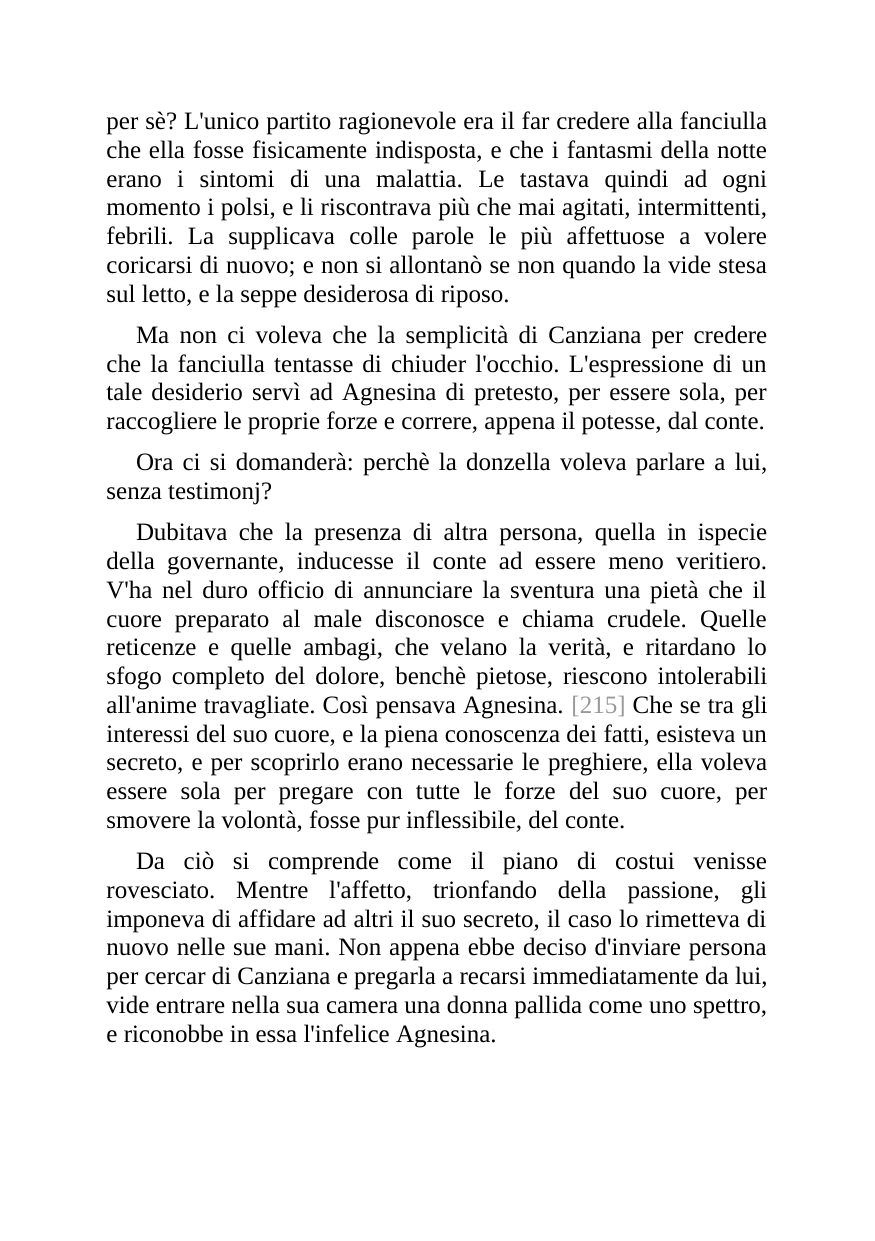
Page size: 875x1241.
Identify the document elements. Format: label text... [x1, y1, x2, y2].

text Ora ci si domanderà: perchè la donzella voleva parlare a lui, senza testimonj? [106, 447, 768, 505]
text Da ciò si comprende come il piano di costui venisse rovesciato. Mentre l'affetto, trionfando della passione, gli imponeva di affidare ad altri il suo secreto, il caso lo rimetteva di nuovo nelle sue mani. Non appena ebbe deciso d'inviare persona per cercar di Canziana e pregarla a recarsi immediatamente da lui, vide entrare nella sua camera una donna pallida come uno spettro, e riconobbe in essa l'infelice Agnesina. [106, 846, 768, 1047]
text Ma non ci voleva che la semplicità di Canziana per credere che la fanciulla tentasse di chiuder l'occhio. L'espressione di un tale desiderio servì ad Agnesina di pretesto, per essere sola, per raccogliere le proprie forze e correre, appena il potesse, dal conte. [106, 320, 768, 435]
text Dubitava che la presenza di altra persona, quella in ispecie della governante, inducesse il conte ad essere meno veritiero. V'ha nel duro officio di annunciare la sventura una pietà che il cuore preparato al male disconosce e chiama crudele. Quelle reticenze e quelle ambagi, che velano la verità, e ritardano lo sfogo completo del dolore, benchè pietose, riescono intolerabili all'anime travagliate. Così pensava Agnesina. [215] Che se tra gli interessi del suo cuore, e la piena conoscenza dei fatti, esisteva un secreto, e per scoprirlo erano necessarie le preghiere, ella voleva essere sola per pregare con tutte le forze del suo cuore, per smovere la volontà, fosse pur inflessibile, del conte. [106, 517, 768, 834]
text per sè? L'unico partito ragionevole era il far credere alla fanciulla che ella fosse fisicamente indisposta, e che i fantasmi della notte erano i sintomi di una malattia. Le tastava quindi ad ogni momento i polsi, e li riscontrava più che mai agitati, intermittenti, febrili. La supplicava colle parole le più affettuose a volere coricarsi di nuovo; e non si allontanò se non quando la vide stesa sul letto, e la seppe desiderosa di riposo. [106, 106, 768, 307]
